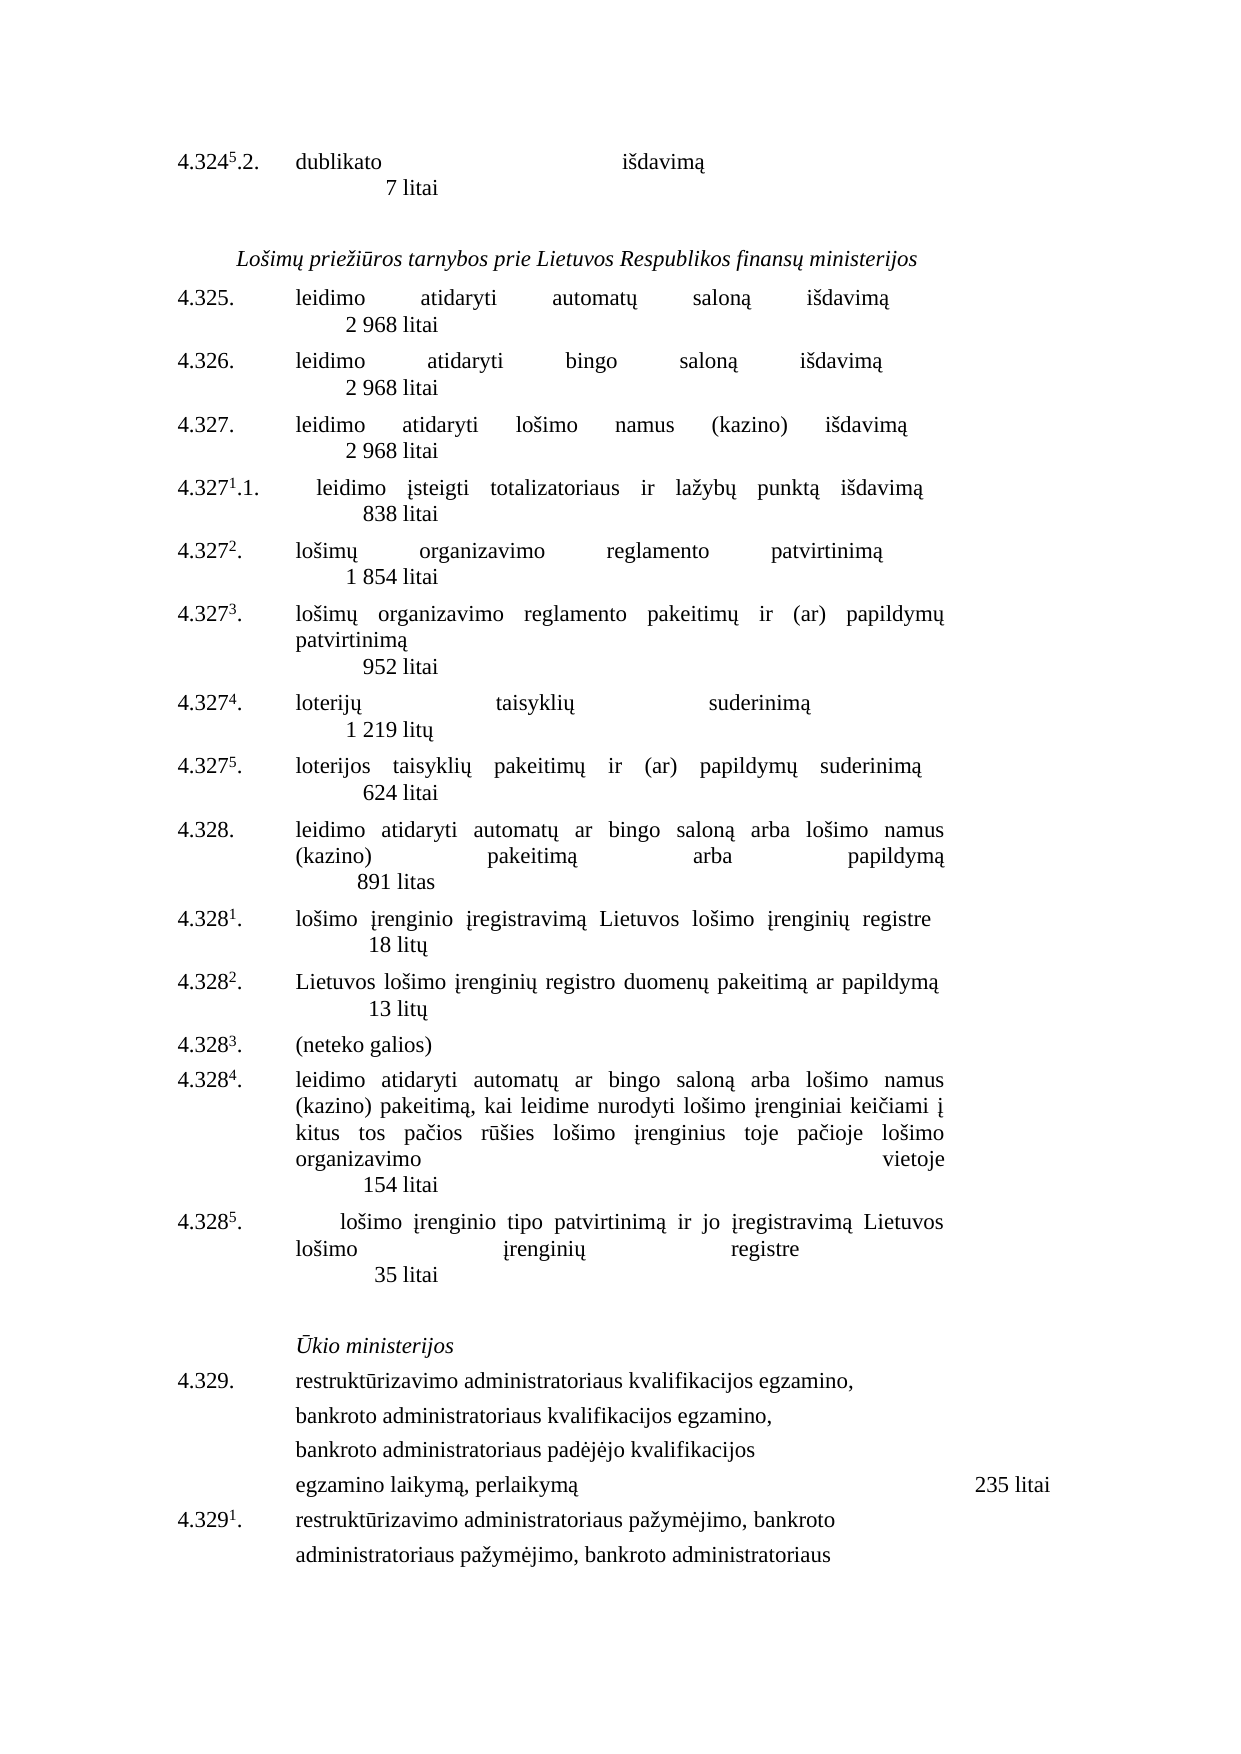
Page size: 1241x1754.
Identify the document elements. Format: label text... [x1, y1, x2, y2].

text 4.3274. loterijų taisyklių suderinimą 1 219 litų [177, 689, 945, 742]
text 4.325. leidimo atidaryti automatų saloną išdavimą 2 968 litai [177, 284, 945, 337]
text 4.3284. leidimo atidaryti automatų ar bingo saloną arba lošimo namus (kazino) pakeitimą, kai leidime nurodyti lošimo įrenginiai keičiami į kitus tos pačios rūšies lošimo įrenginius toje pačioje lošimo organizavimo vietoje 154 litai [177, 1066, 945, 1198]
text 4.3281. lošimo įrenginio įregistravimą Lietuvos lošimo įrenginių registre 18 litų [177, 905, 945, 958]
text Lošimų priežiūros tarnybos prie Lietuvos Respublikos finansų ministerijos [236, 246, 930, 272]
text 4.329. restruktūrizavimo administratoriaus kvalifikacijos egzamino, [177, 1367, 1122, 1393]
text 4.3272. lošimų organizavimo reglamento patvirtinimą 1 854 litai [177, 537, 945, 589]
text 4.3245.2. dublikato išdavimą 7 litai [177, 148, 945, 200]
text bankroto administratoriaus padėjėjo kvalifikacijos [177, 1437, 1122, 1463]
text 4.326. leidimo atidaryti bingo saloną išdavimą 2 968 litai [177, 347, 945, 400]
text 4.3275. loterijos taisyklių pakeitimų ir (ar) papildymų suderinimą 624 litai [177, 753, 945, 805]
text 4.3285. lošimo įrenginio tipo patvirtinimą ir jo įregistravimą Lietuvos lošimo įrenginių registre 35 litai [177, 1208, 945, 1287]
text egzamino laikymą, perlaikymą 235 litai [177, 1471, 1122, 1498]
text 4.3271.1. leidimo įsteigti totalizatoriaus ir lažybų punktą išdavimą 838 litai [177, 474, 945, 526]
text Ūkio ministerijos [177, 1332, 945, 1359]
text bankroto administratoriaus kvalifikacijos egzamino, [177, 1402, 1122, 1428]
text 4.3291. restruktūrizavimo administratoriaus pažymėjimo, bankroto [177, 1506, 945, 1532]
text 4.3273. lošimų organizavimo reglamento pakeitimų ir (ar) papildymų patvirtinimą 952 litai [177, 600, 945, 679]
text 4.3282. Lietuvos lošimo įrenginių registro duomenų pakeitimą ar papildymą 13 litų [177, 968, 945, 1021]
text 4.3283. (neteko galios) [177, 1031, 945, 1058]
text administratoriaus pažymėjimo, bankroto administratoriaus [177, 1541, 945, 1567]
text 4.328. leidimo atidaryti automatų ar bingo saloną arba lošimo namus (kazino) pakeitimą arba papildymą 891 litas [177, 816, 945, 895]
text 4.327. leidimo atidaryti lošimo namus (kazino) išdavimą 2 968 litai [177, 411, 945, 463]
